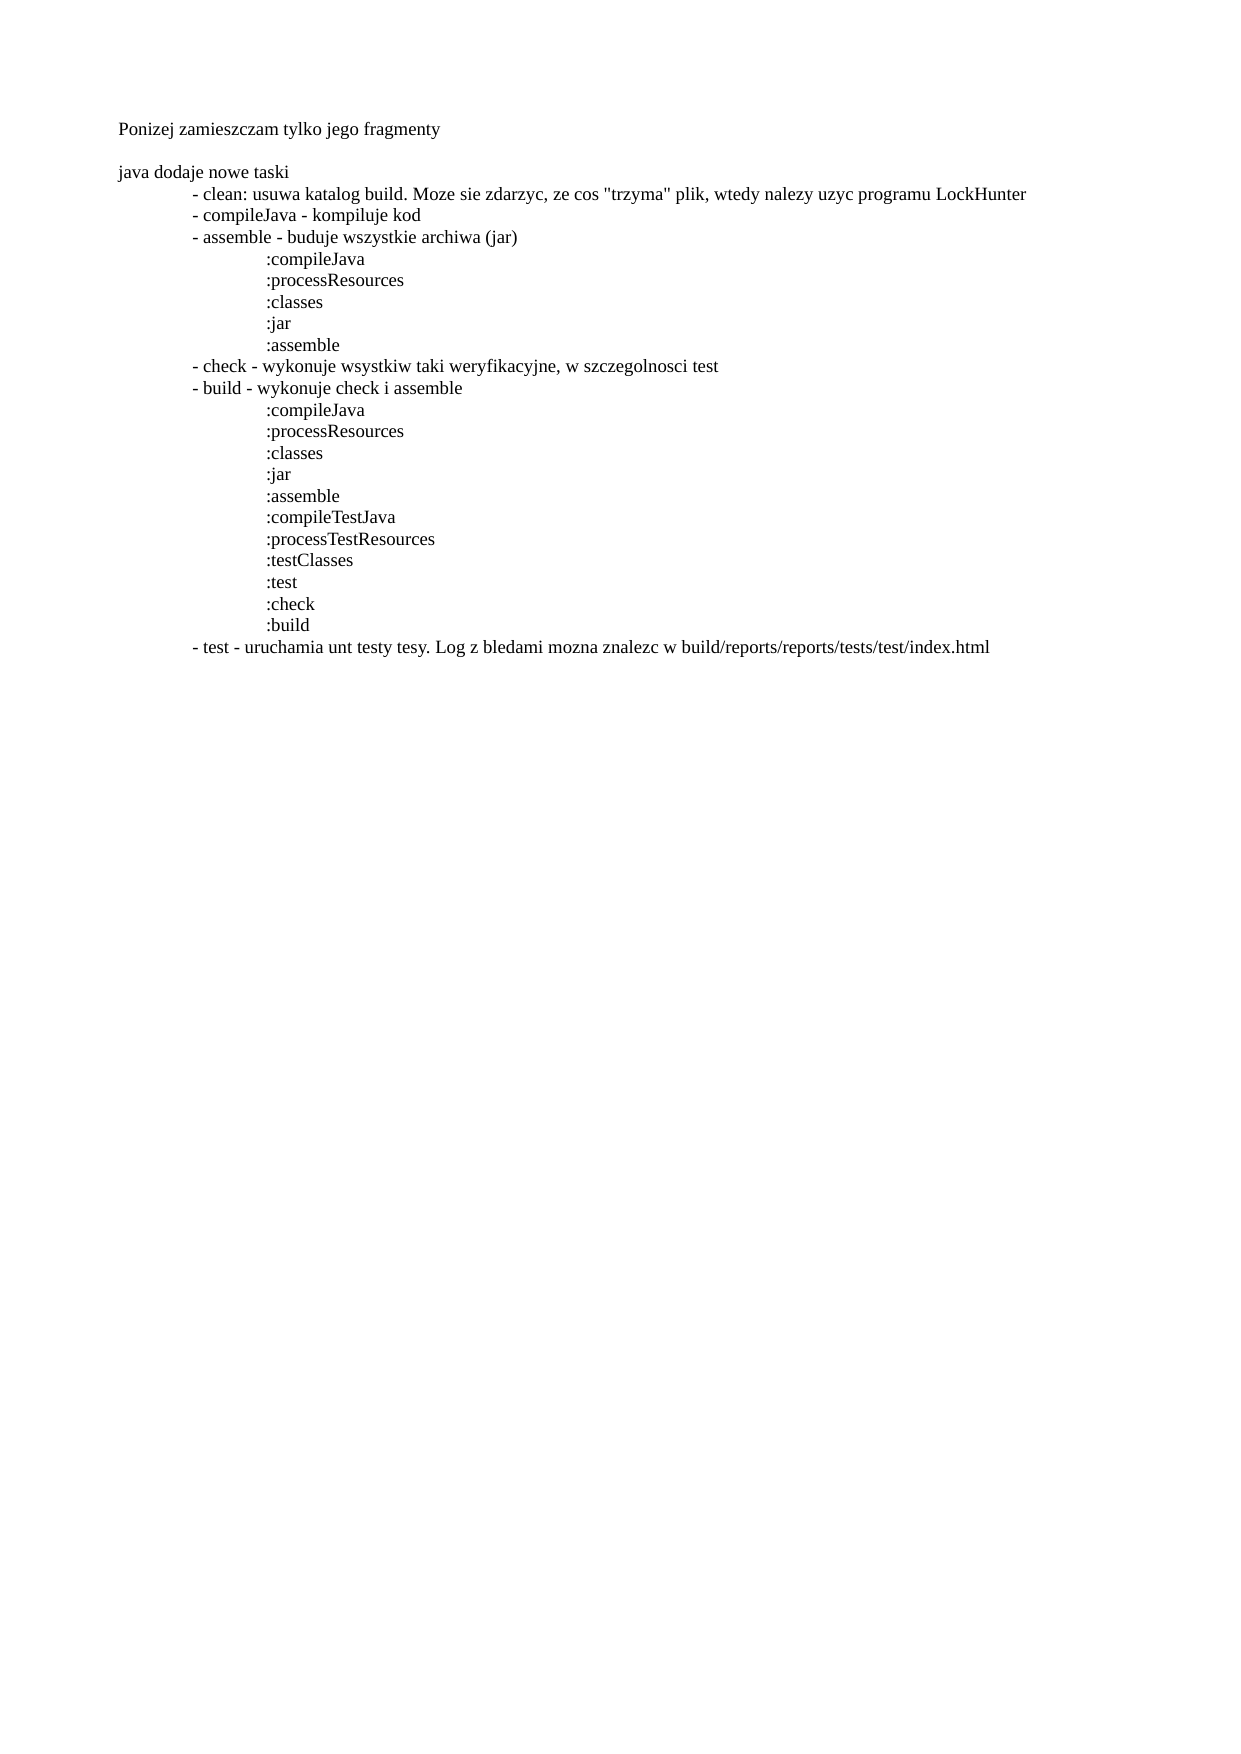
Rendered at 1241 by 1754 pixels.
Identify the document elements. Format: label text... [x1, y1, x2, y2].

text :compileJava [118, 247, 1122, 269]
text :test [118, 571, 1122, 592]
text :processTestResources [118, 528, 1122, 549]
text :classes [118, 442, 1122, 463]
text Ponizej zamieszczam tylko jego fragmenty [118, 118, 1122, 140]
text :testClasses [118, 549, 1122, 571]
text :build [118, 614, 1122, 636]
text :assemble [118, 485, 1122, 506]
text - compileJava - kompiluje kod [118, 204, 1122, 226]
text - build - wykonuje check i assemble [118, 377, 1122, 398]
text :compileTestJava [118, 506, 1122, 528]
text :assemble [118, 334, 1122, 355]
text - check - wykonuje wsystkiw taki weryfikacyjne, w szczegolnosci test [118, 355, 1122, 377]
text java dodaje nowe taski [118, 161, 1122, 183]
text - test - uruchamia unt testy tesy. Log z bledami mozna znalezc w build/reports/reports/tests/test/index.html [118, 636, 1122, 657]
text :compileJava [118, 398, 1122, 420]
text :processResources [118, 269, 1122, 291]
text :check [118, 592, 1122, 614]
text - assemble - buduje wszystkie archiwa (jar) [118, 226, 1122, 247]
text :processResources [118, 420, 1122, 442]
text - clean: usuwa katalog build. Moze sie zdarzyc, ze cos "trzyma" plik, wtedy nalezy uzyc programu LockHunter [118, 183, 1122, 204]
text :jar [118, 463, 1122, 485]
text :jar [118, 312, 1122, 334]
text :classes [118, 291, 1122, 312]
